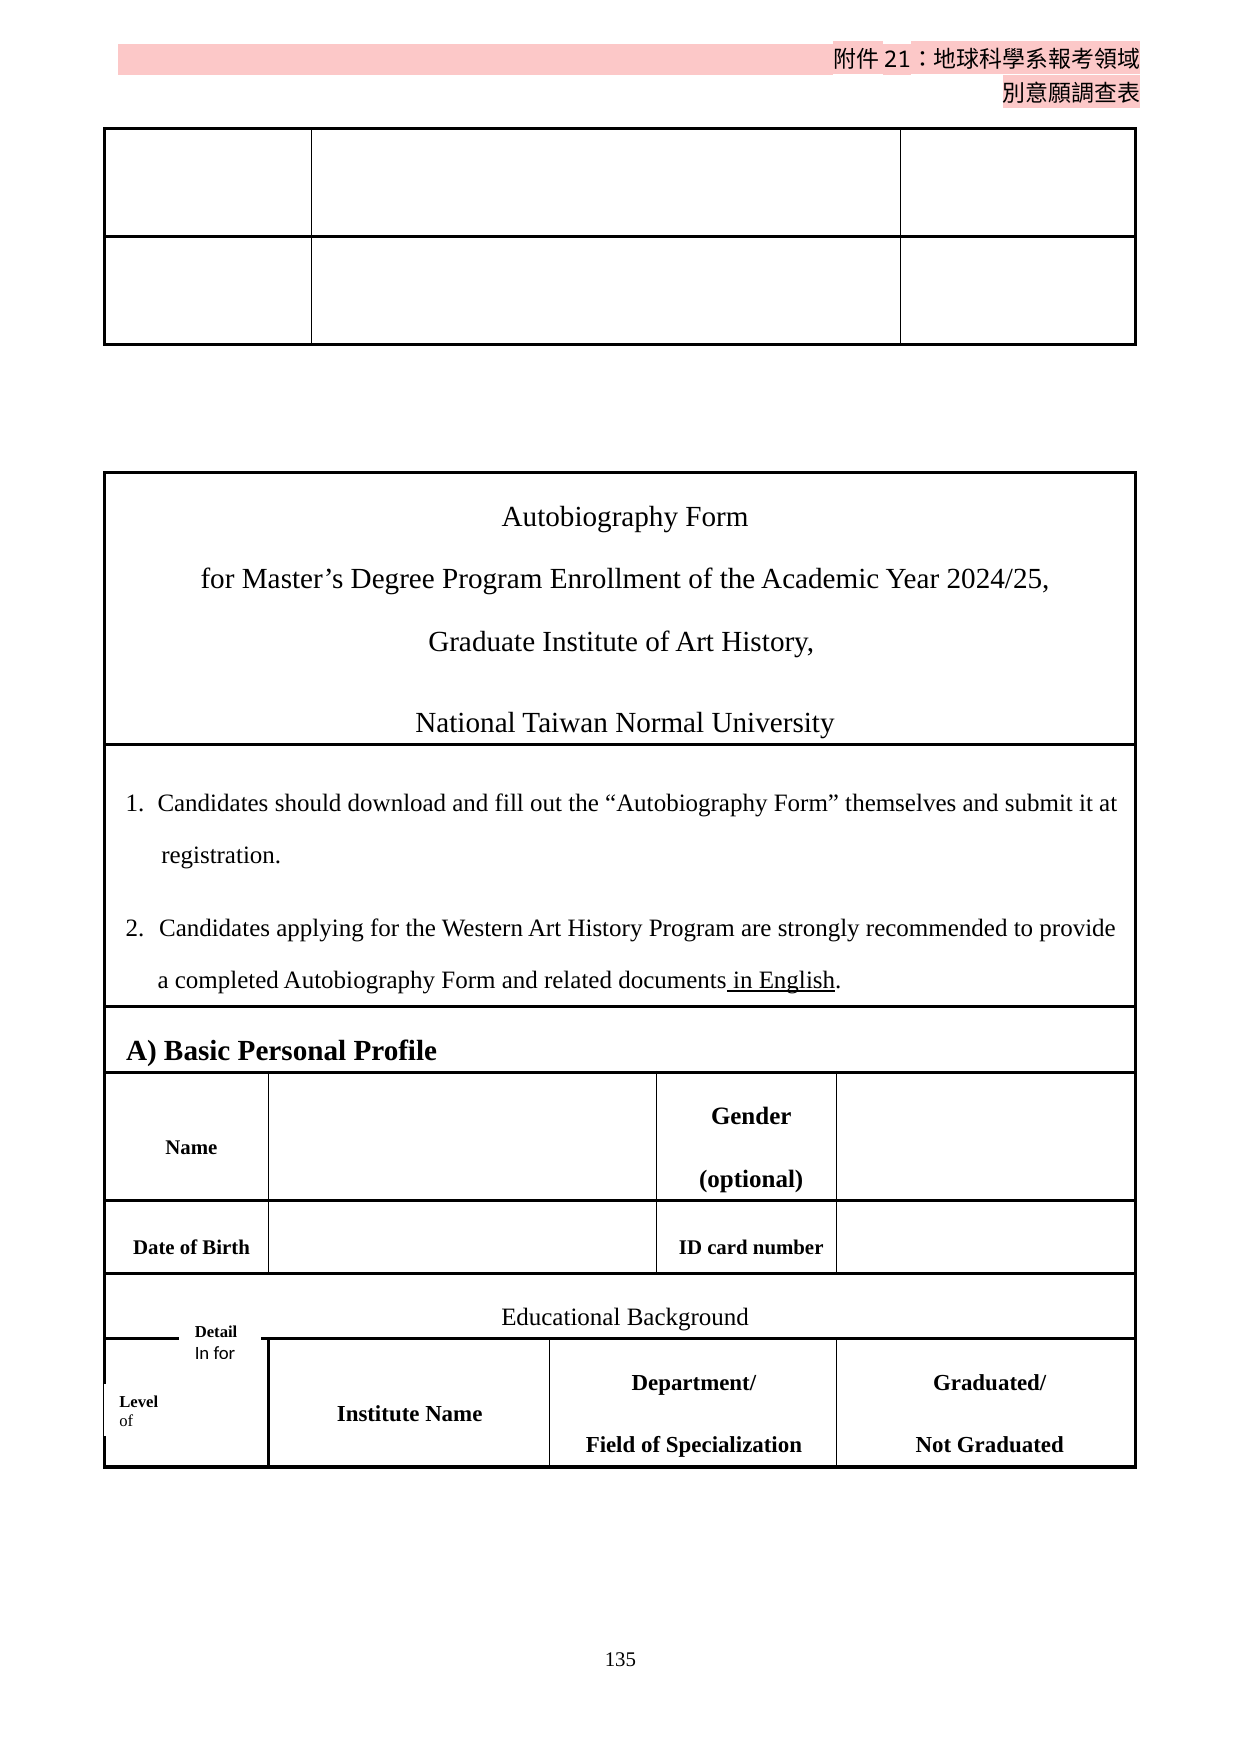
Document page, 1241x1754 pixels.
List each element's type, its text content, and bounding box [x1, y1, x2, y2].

table_header Autobiography Form for Master’s Degree Program Enrollment of the Academic Year 2024/25, Graduate Institute of Art History, National Taiwan Normal University [106, 474, 1134, 743]
table_cell [837, 1202, 1134, 1272]
table_cell Department/ Field of Specialization [550, 1340, 836, 1465]
table_cell [837, 1074, 1134, 1199]
table_cell [312, 130, 900, 235]
table_cell [901, 130, 1134, 235]
table_cell [901, 238, 1134, 343]
table_cell [106, 130, 311, 235]
table_cell Date of Birth [106, 1202, 268, 1272]
table_cell Educational Background [106, 1275, 1134, 1366]
table_cell ID card number [657, 1202, 836, 1272]
table_cell [269, 1202, 656, 1272]
table_cell Institute Name [270, 1340, 549, 1465]
table_cell [312, 238, 900, 343]
table_cell Candidates should download and fill out the “Autobiography Form” themselves and submit it at registration. Candidates applying for the Western Art History Program are strongly recommended to provide a completed Autobiography Form and related documents in English. [106, 746, 1134, 1005]
table_cell [104, 1340, 267, 1465]
table_cell Name [106, 1074, 268, 1199]
table_cell [269, 1074, 656, 1199]
table_cell Gender (optional) [657, 1074, 836, 1199]
table_cell Graduated/ Not Graduated [837, 1340, 1134, 1465]
table_cell A) Basic Personal Profile [106, 1008, 1134, 1071]
table_cell [106, 238, 311, 343]
